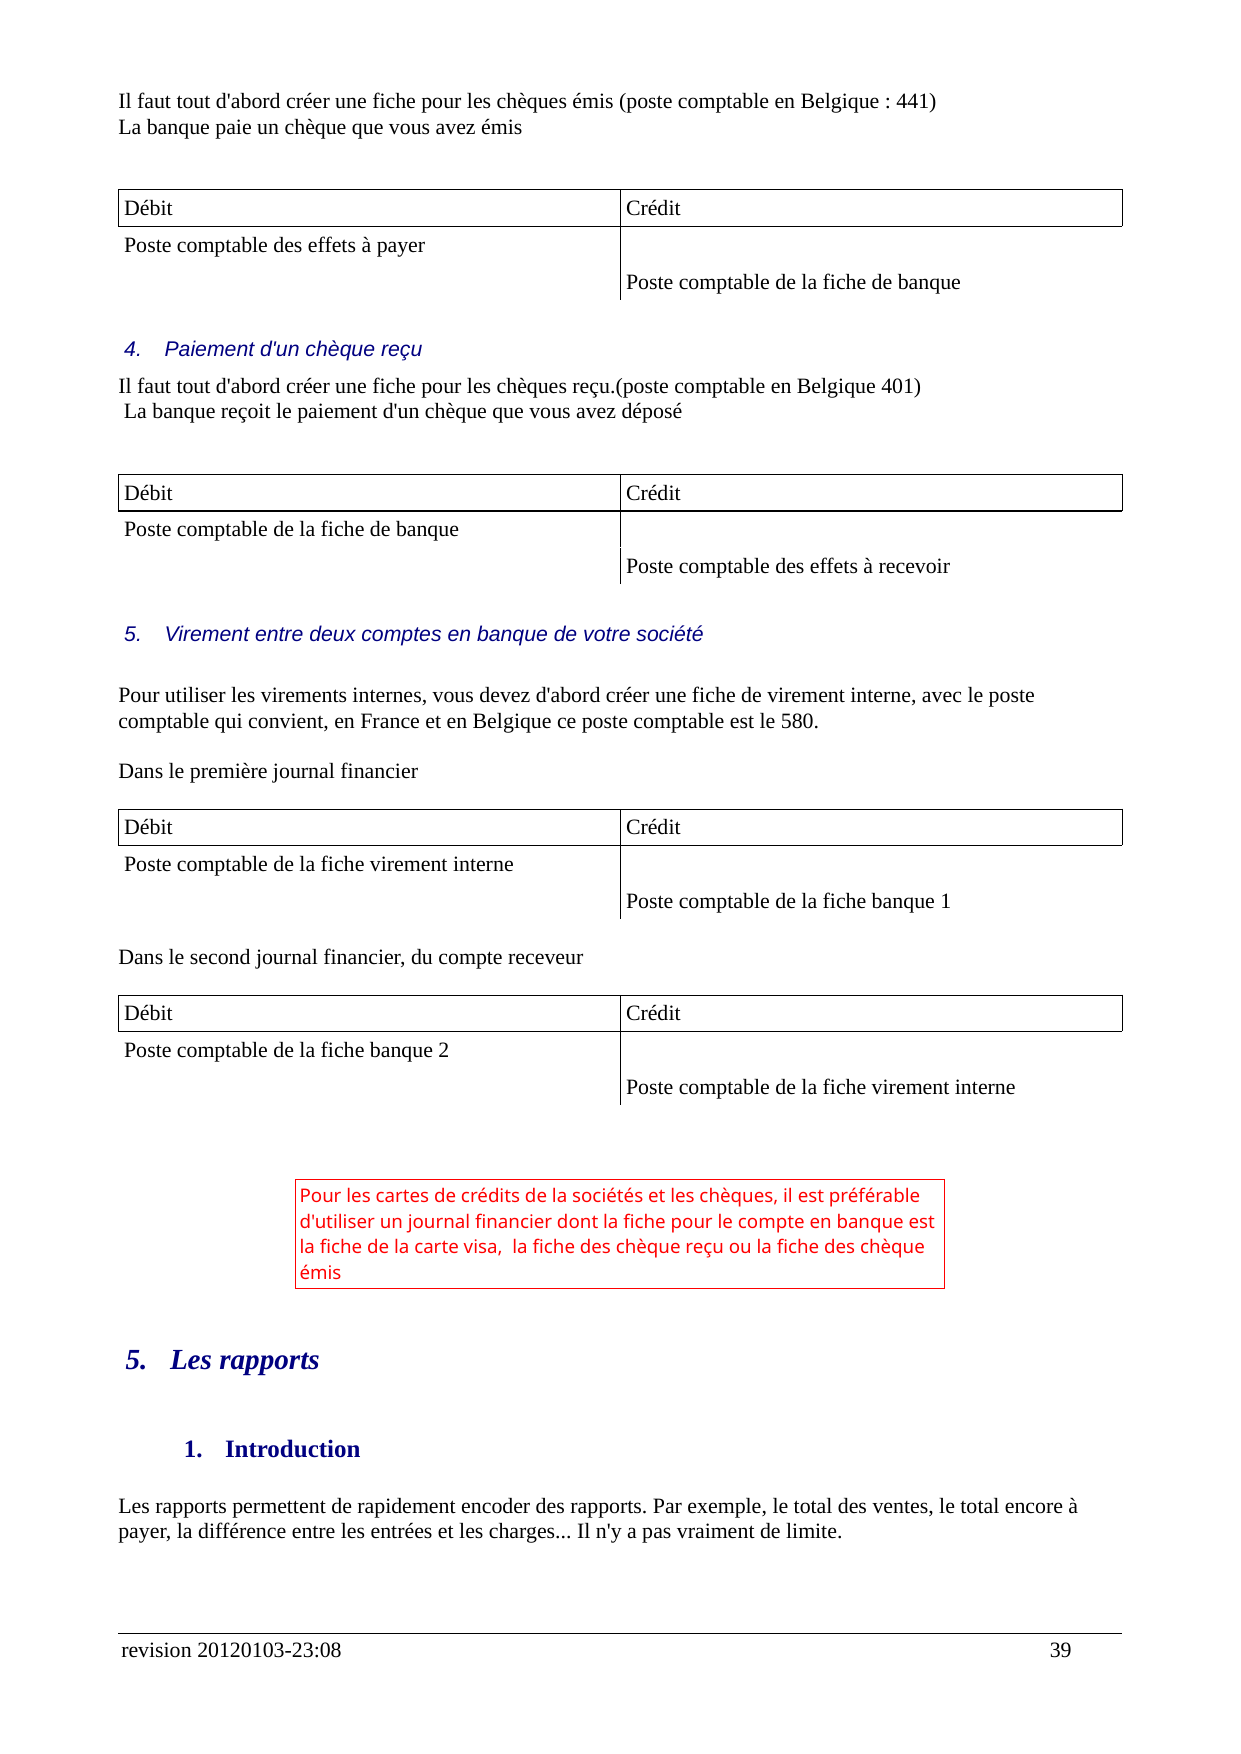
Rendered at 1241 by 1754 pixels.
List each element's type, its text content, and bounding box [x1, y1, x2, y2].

table_cell [621, 1032, 1122, 1068]
table_cell Poste comptable de la fiche banque 1 [621, 882, 1122, 919]
table_cell Poste comptable de la fiche virement interne [621, 1068, 1122, 1105]
table_cell [621, 227, 1122, 263]
text La banque paie un chèque que vous avez émis [118, 114, 1122, 139]
text Il faut tout d'abord créer une fiche pour les chèques émis (poste comptable en Belgique : 441) [118, 88, 1122, 114]
table_cell [621, 512, 1122, 547]
table_cell Poste comptable de la fiche banque 2 [118, 1032, 620, 1068]
table_header Crédit [621, 810, 1122, 845]
subtitle Virement entre deux comptes en banque de votre société [118, 621, 1122, 646]
subtitle Paiement d'un chèque reçu [118, 337, 1122, 361]
table_header Débit [119, 475, 620, 510]
table_cell [118, 263, 620, 300]
table_cell Poste comptable de la fiche de banque [621, 263, 1122, 300]
table_cell [118, 548, 620, 584]
table_header Crédit [621, 475, 1122, 510]
table_cell [118, 882, 620, 919]
table_cell Poste comptable des effets à recevoir [621, 548, 1122, 584]
table_cell [118, 1068, 620, 1105]
table_header Crédit [621, 190, 1122, 226]
table_cell Poste comptable de la fiche virement interne [118, 846, 620, 882]
subtitle Les rapports [118, 1342, 1122, 1376]
table_header Crédit [621, 996, 1122, 1031]
text Il faut tout d'abord créer une fiche pour les chèques reçu.(poste comptable en Belgique 401) [118, 373, 1122, 398]
text Dans le première journal financier [118, 758, 1122, 783]
text La banque reçoit le paiement d'un chèque que vous avez déposé [118, 398, 1122, 423]
text Pour utiliser les virements internes, vous devez d'abord créer une fiche de virement interne, avec le poste comptable qui convient, en France et en Belgique ce poste comptable est le 580. [118, 682, 1122, 733]
table_header Débit [119, 996, 620, 1031]
text Pour les cartes de crédits de la sociétés et les chèques, il est préférable d'utiliser un journal financier dont la fiche pour le compte en banque est la fiche de la carte visa, la fiche des chèque reçu ou la fiche des chèque émis [296, 1180, 944, 1288]
table_cell Poste comptable de la fiche de banque [118, 512, 620, 547]
table_header Débit [119, 190, 620, 226]
table_cell Poste comptable des effets à payer [118, 227, 620, 263]
table_header Débit [119, 810, 620, 845]
subtitle Introduction [177, 1434, 1122, 1463]
text Les rapports permettent de rapidement encoder des rapports. Par exemple, le total des ventes, le total encore à payer, la différence entre les entrées et les charges... Il n'y a pas vraiment de limite. [118, 1493, 1122, 1543]
table_cell [621, 846, 1122, 882]
text Dans le second journal financier, du compte receveur [118, 944, 1122, 969]
